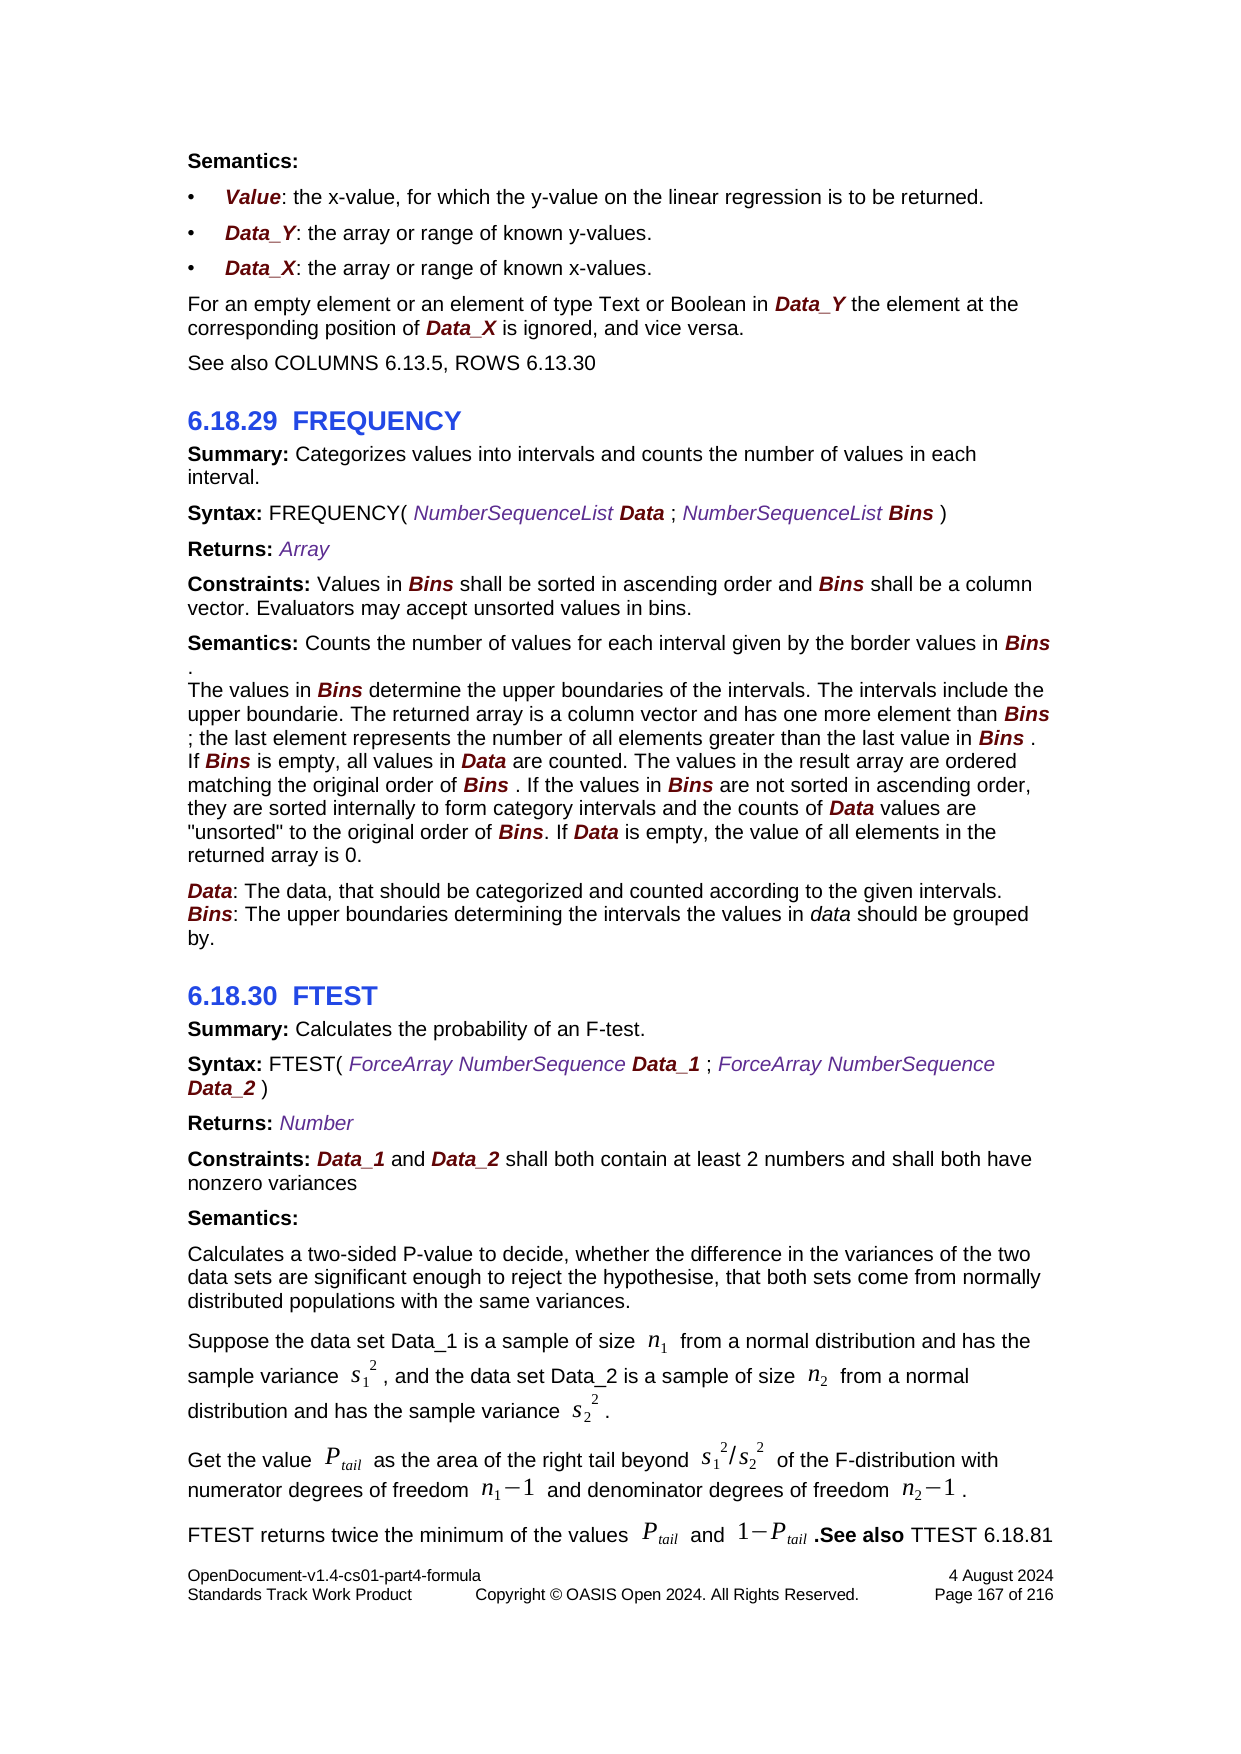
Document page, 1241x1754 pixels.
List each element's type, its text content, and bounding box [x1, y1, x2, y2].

text Data: The data, that should be categorized and counted according to the given intervals. Bins: The upper boundaries determining the intervals the values in data should be grouped by. [187, 879, 1053, 950]
text FTEST returns twice the minimum of the values and .See also TTEST 6.18.81 [187, 1517, 1053, 1548]
text Returns: Number [187, 1112, 1053, 1135]
text Summary: Calculates the probability of an F-test. [187, 1017, 1053, 1041]
text Syntax: FREQUENCY( NumberSequenceList Data ; NumberSequenceList Bins ) [187, 501, 1053, 525]
text Get the value as the area of the right tail beyond of the F‑distribution with numerator degrees of freedom and denominator degrees of freedom . [187, 1438, 1053, 1505]
text Calculates a two-sided P-value to decide, whether the difference in the variances of the two data sets are significant enough to reject the hypothesise, that both sets come from normally distributed populations with the same variances. [187, 1242, 1053, 1313]
text Semantics: [187, 150, 1053, 173]
text See also COLUMNS 6.13.5, ROWS 6.13.30 [187, 352, 1053, 375]
text Returns: Array [187, 537, 1053, 561]
text For an empty element or an element of type Text or Boolean in Data_Y the element at the corresponding position of Data_X is ignored, and vice versa. [187, 292, 1053, 339]
text Semantics: [187, 1207, 1053, 1230]
text Constraints: Values in Bins shall be sorted in ascending order and Bins shall be a column vector. Evaluators may accept unsorted values in bins. [187, 573, 1053, 620]
text Suppose the data set Data_1 is a sample of size from a normal distribution and has the sample variance , and the data set Data_2 is a sample of size from a normal distribution and has the sample variance . [187, 1325, 1053, 1426]
subtitle FTEST [187, 981, 1053, 1011]
text Summary: Categorizes values into intervals and counts the number of values in each interval. [187, 442, 1053, 489]
text Constraints: Data_1 and Data_2 shall both contain at least 2 numbers and shall both have nonzero variances [187, 1147, 1053, 1194]
text Syntax: FTEST( ForceArray NumberSequence Data_1 ; ForceArray NumberSequence Data_2 ) [187, 1053, 1053, 1100]
list Data_Y: the array or range of known y-values. [187, 221, 1053, 245]
text Semantics: Counts the number of values for each interval given by the border values in Bins . The values in Bins determine the upper boundaries of the intervals. The intervals include the upper boundarie. The returned array is a column vector and has one more element than Bins ; the last element represents the number of all elements greater than the last value in Bins . If Bins is empty, all values in Data are counted. The values in the result array are ordered matching the original order of Bins . If the values in Bins are not sorted in ascending order, they are sorted internally to form category intervals and the counts of Data values are "unsorted" to the original order of Bins. If Data is empty, the value of all elements in the returned array is 0. [187, 632, 1053, 867]
list Value: the x-value, for which the y-value on the linear regression is to be returned. [187, 186, 1053, 209]
list Data_X: the array or range of known x-values. [187, 257, 1053, 280]
subtitle FREQUENCY [187, 406, 1053, 436]
